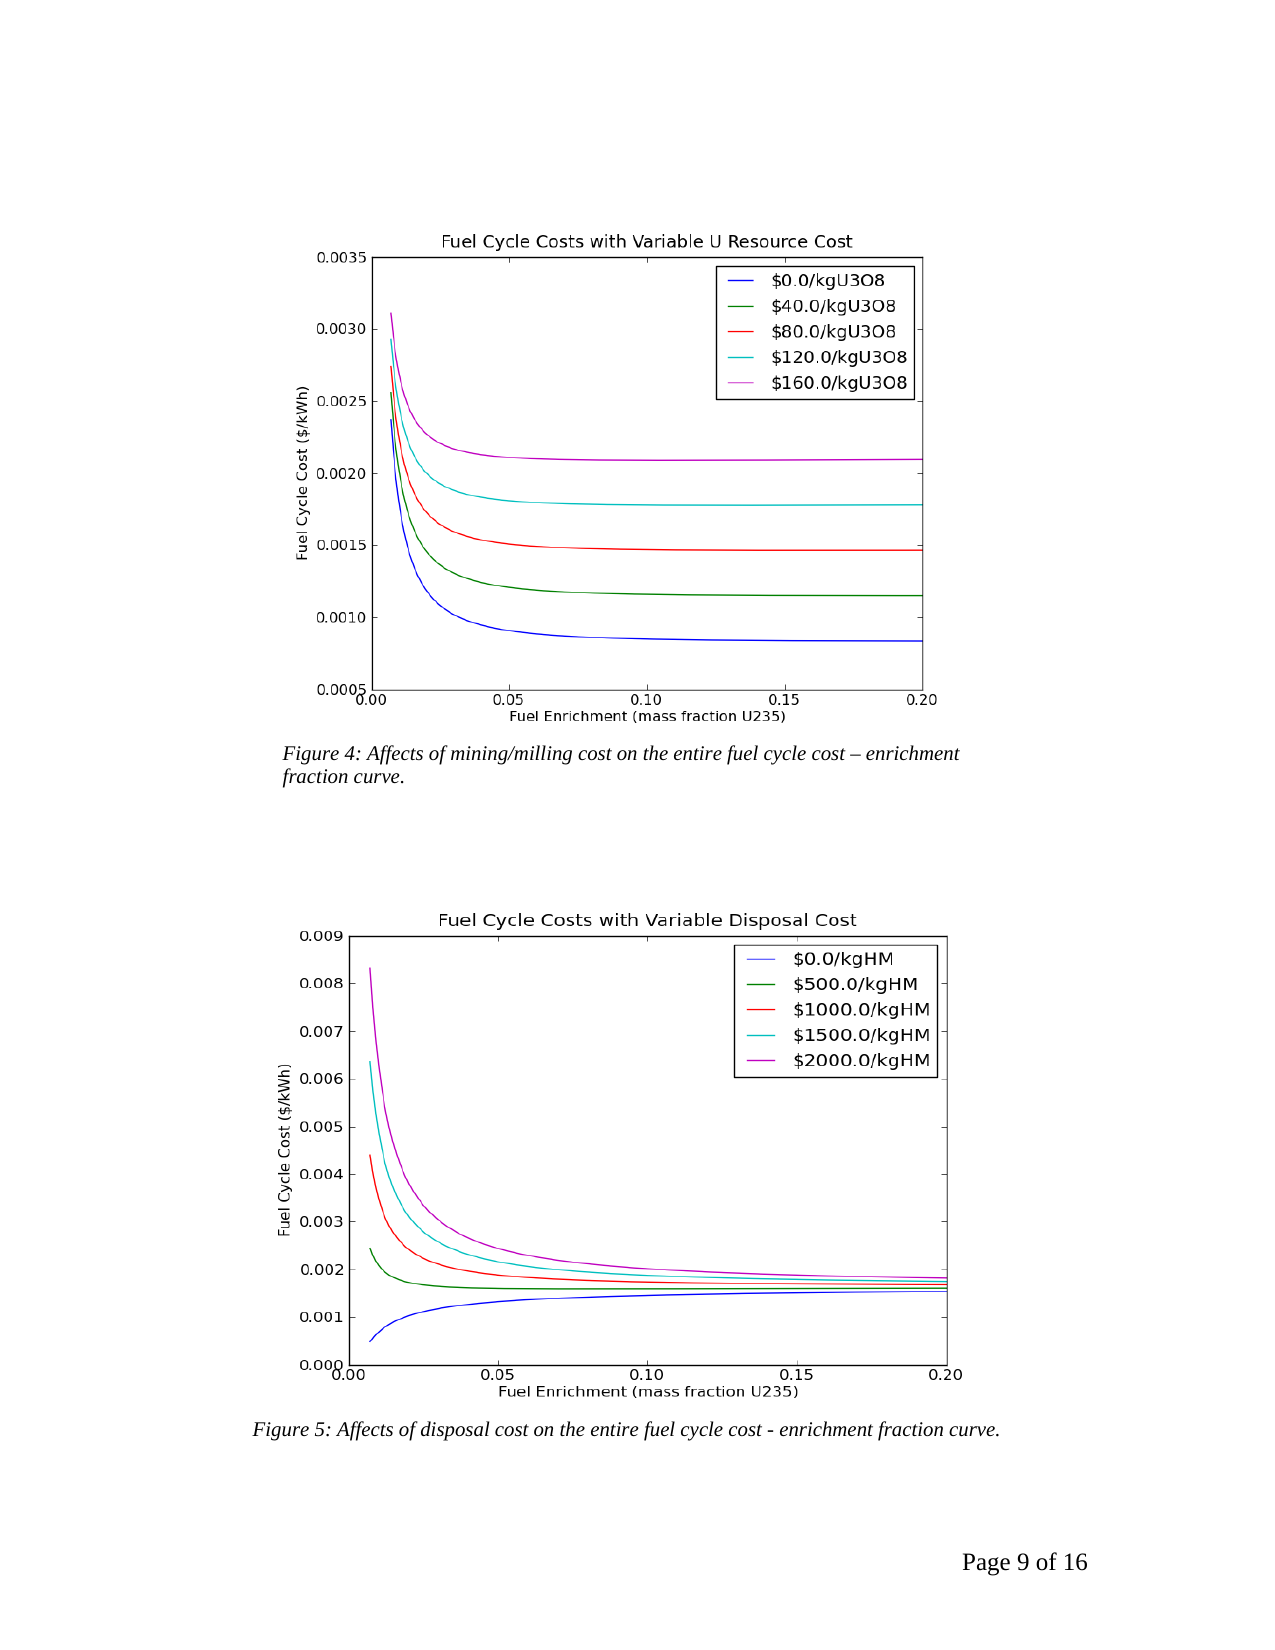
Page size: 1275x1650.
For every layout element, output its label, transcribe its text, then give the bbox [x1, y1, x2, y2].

picture [252, 882, 1023, 1418]
text Figure 5: Affects of disposal cost on the entire fuel cycle cost - enrichment fraction curve. [252, 1418, 1023, 1441]
picture [282, 203, 993, 743]
text Figure 4: Affects of mining/milling cost on the entire fuel cycle cost – enrichment fraction curve. [282, 743, 993, 788]
